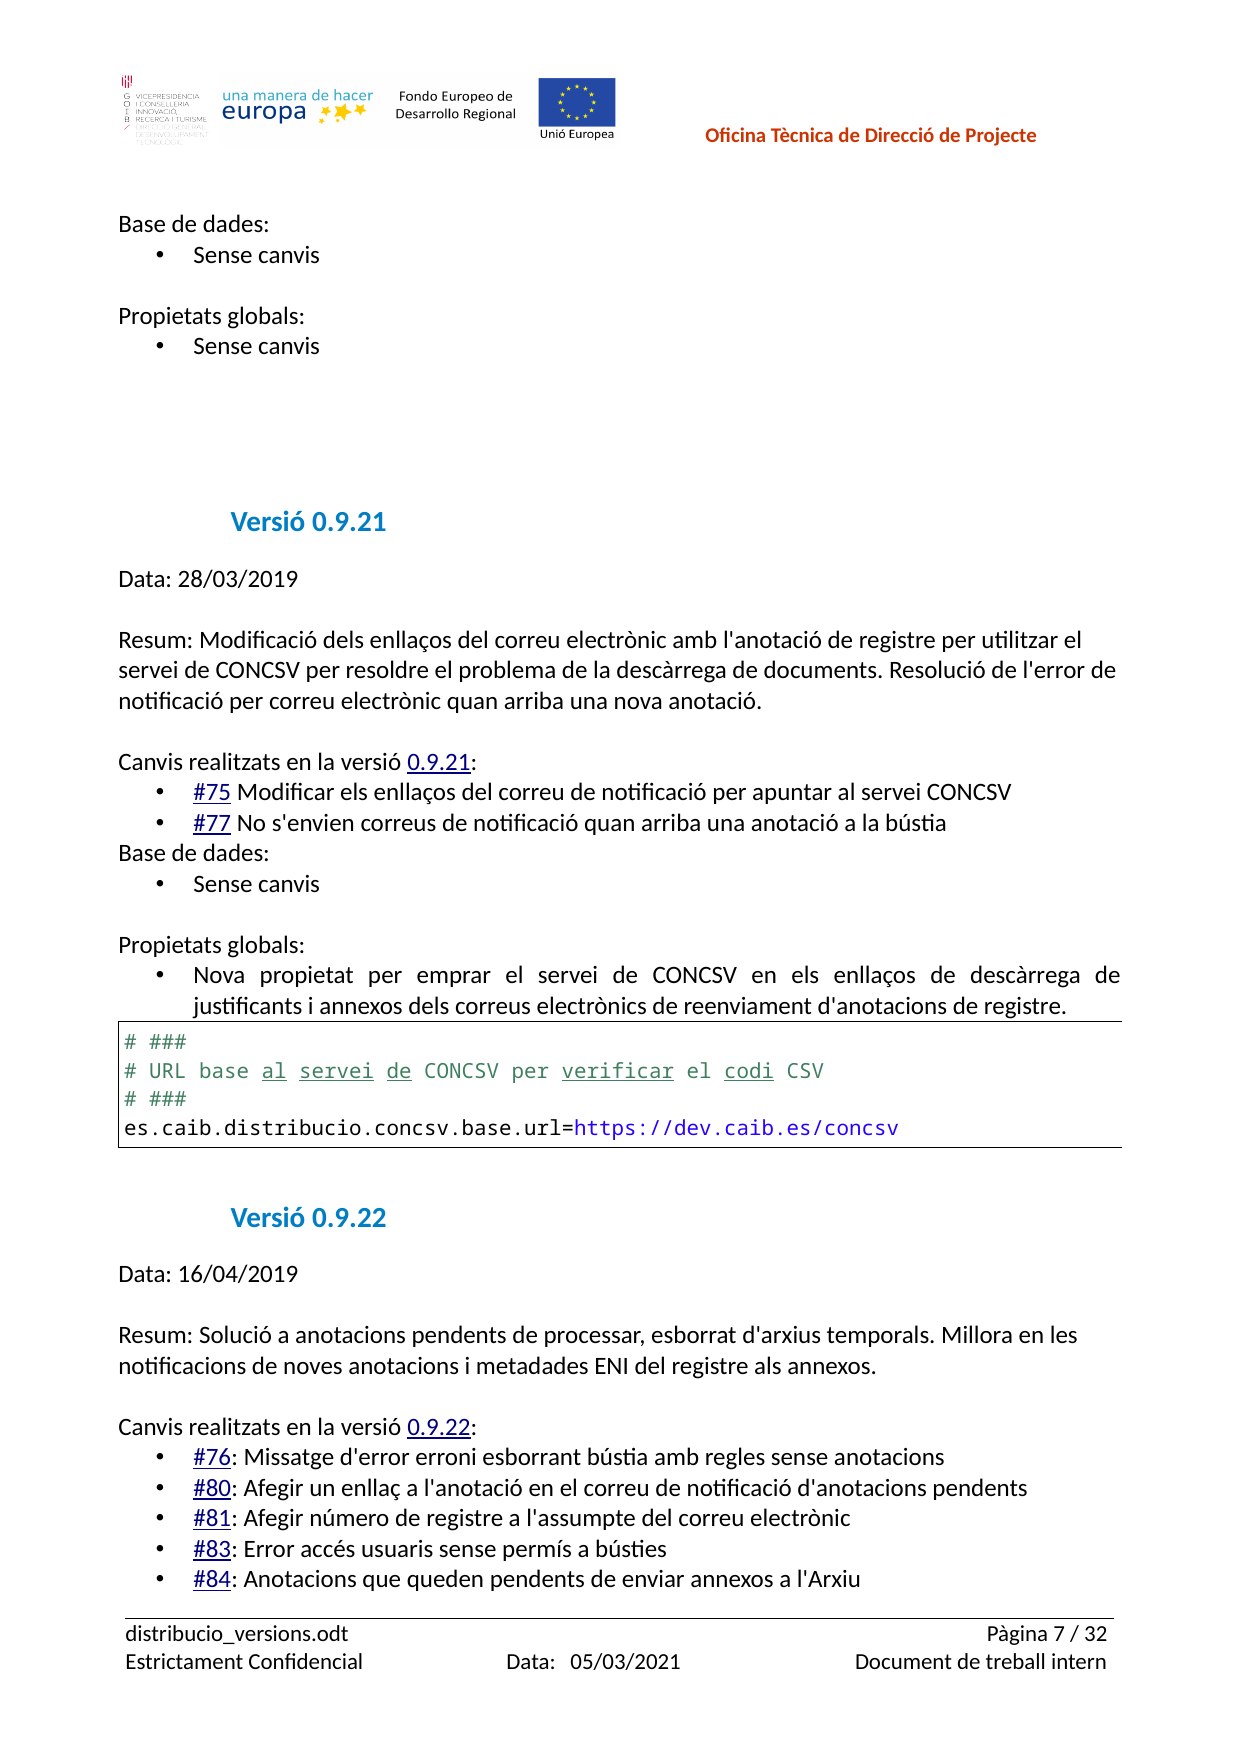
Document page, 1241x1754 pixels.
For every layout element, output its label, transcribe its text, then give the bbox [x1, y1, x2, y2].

subtitle Versió 0.9.21 [153, 503, 1122, 539]
list #75 Modificar els enllaços del correu de notificació per apuntar al servei CONCSV [156, 776, 1122, 807]
text Canvis realitzats en la versió 0.9.22: [118, 1411, 1122, 1441]
list #84: Anotacions que queden pendents de enviar annexos a l'Arxiu [156, 1563, 1122, 1594]
picture [219, 73, 621, 147]
picture [118, 73, 213, 147]
list Sense canvis [156, 330, 1122, 361]
table_header # ### # URL base al servei de CONCSV per verificar el codi CSV # ### es.caib.distribucio.concsv.base.url=https://dev.caib.es/concsv [119, 1022, 1122, 1147]
text Data: 28/03/2019 [118, 563, 1122, 593]
text Base de dades: [118, 208, 1122, 239]
list Sense canvis [156, 868, 1122, 898]
list Nova propietat per emprar el servei de CONCSV en els enllaços de descàrrega de justificants i annexos dels correus electrònics de reenviament d'anotacions de registre. [156, 959, 1122, 1021]
text Resum: Modificació dels enllaços del correu electrònic amb l'anotació de registre per utilitzar el servei de CONCSV per resoldre el problema de la descàrrega de documents. Resolució de l'error de notificació per correu electrònic quan arriba una nova anotació. [118, 624, 1122, 715]
text Data: 16/04/2019 [118, 1258, 1122, 1289]
list #76: Missatge d'error erroni esborrant bústia amb regles sense anotacions [156, 1441, 1122, 1472]
text Propietats globals: [118, 929, 1122, 959]
text Propietats globals: [118, 300, 1122, 330]
list #83: Error accés usuaris sense permís a bústies [156, 1533, 1122, 1563]
text Resum: Solució a anotacions pendents de processar, esborrat d'arxius temporals. Millora en les notificacions de noves anotacions i metadades ENI del registre als annexos. [118, 1319, 1122, 1380]
subtitle Versió 0.9.22 [153, 1199, 1122, 1235]
list #81: Afegir número de registre a l'assumpte del correu electrònic [156, 1502, 1122, 1533]
text Canvis realitzats en la versió 0.9.21: [118, 746, 1122, 776]
list Sense canvis [156, 239, 1122, 269]
list #77 No s'envien correus de notificació quan arriba una anotació a la bústia [156, 807, 1122, 837]
text Base de dades: [118, 837, 1122, 868]
list #80: Afegir un enllaç a l'anotació en el correu de notificació d'anotacions pendents [156, 1472, 1122, 1502]
